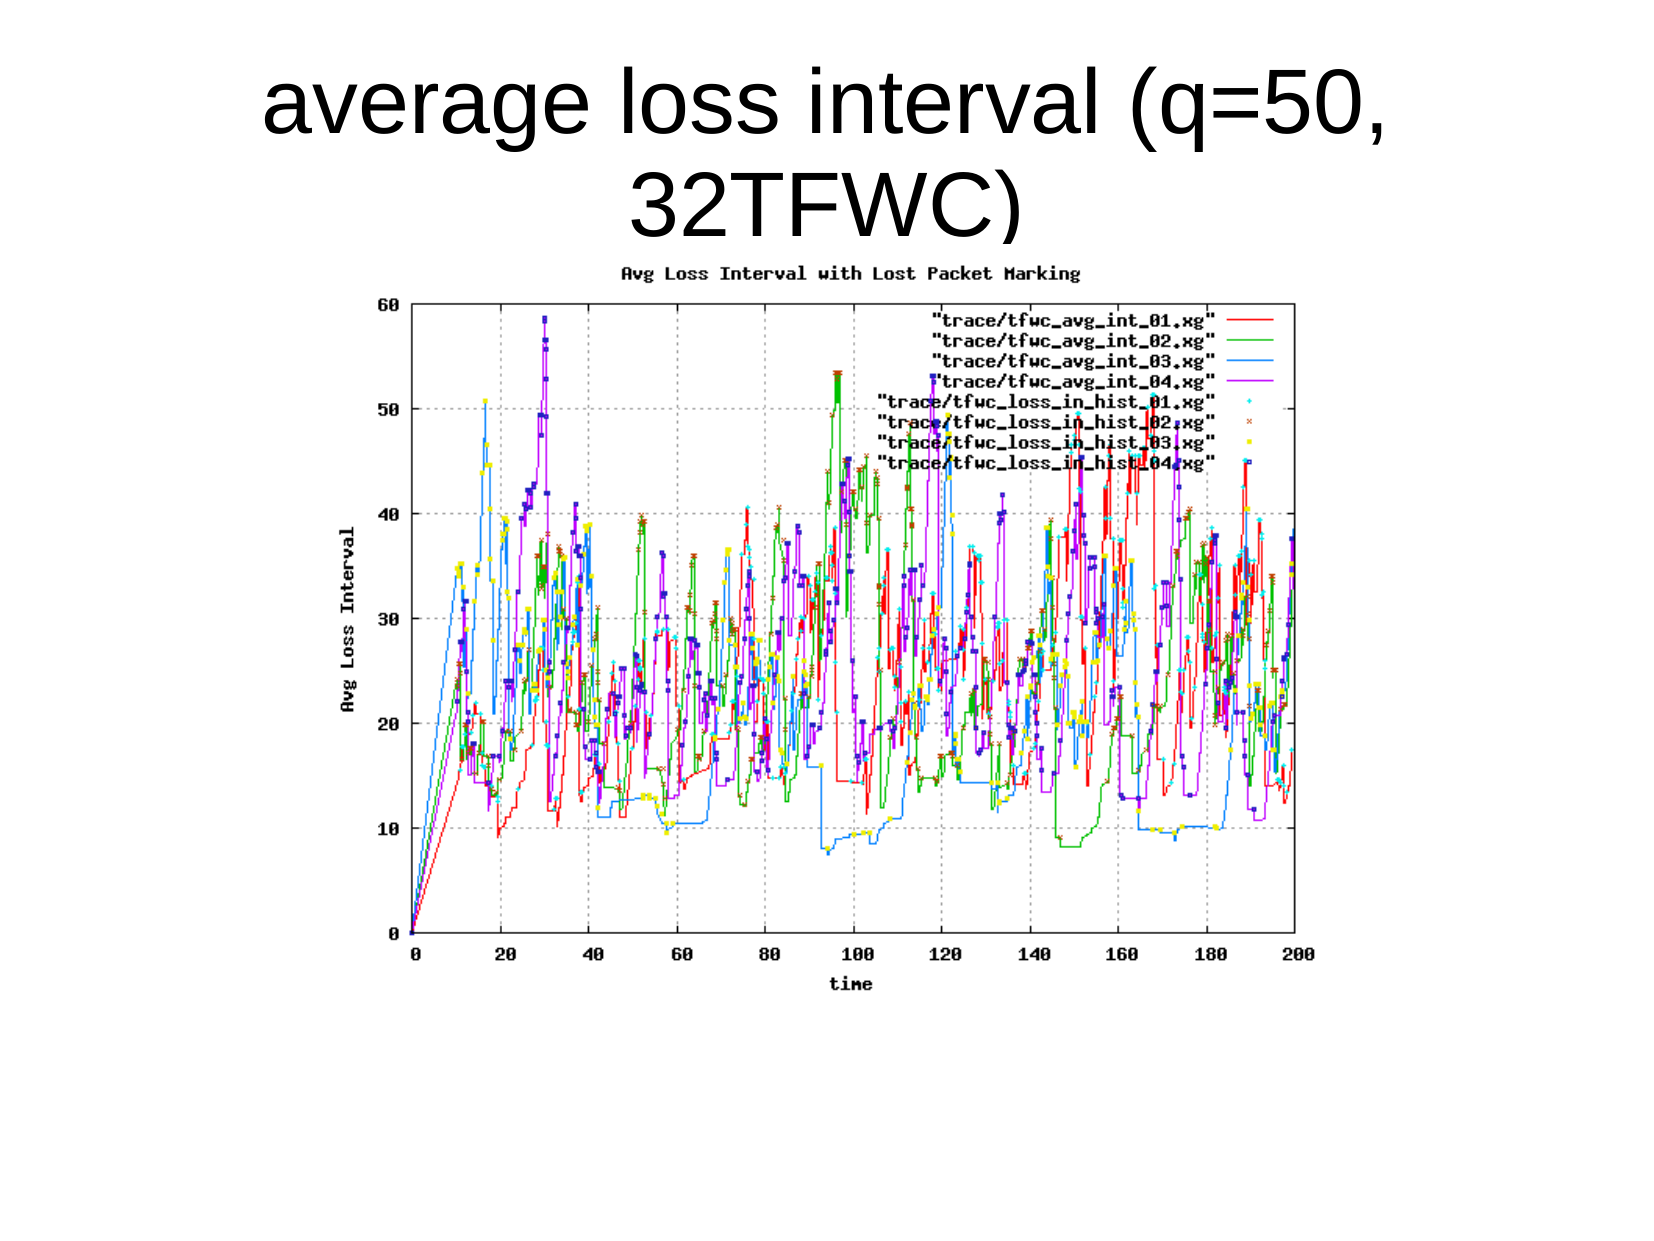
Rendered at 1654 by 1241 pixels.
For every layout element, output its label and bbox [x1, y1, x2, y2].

picture [327, 244, 1327, 995]
